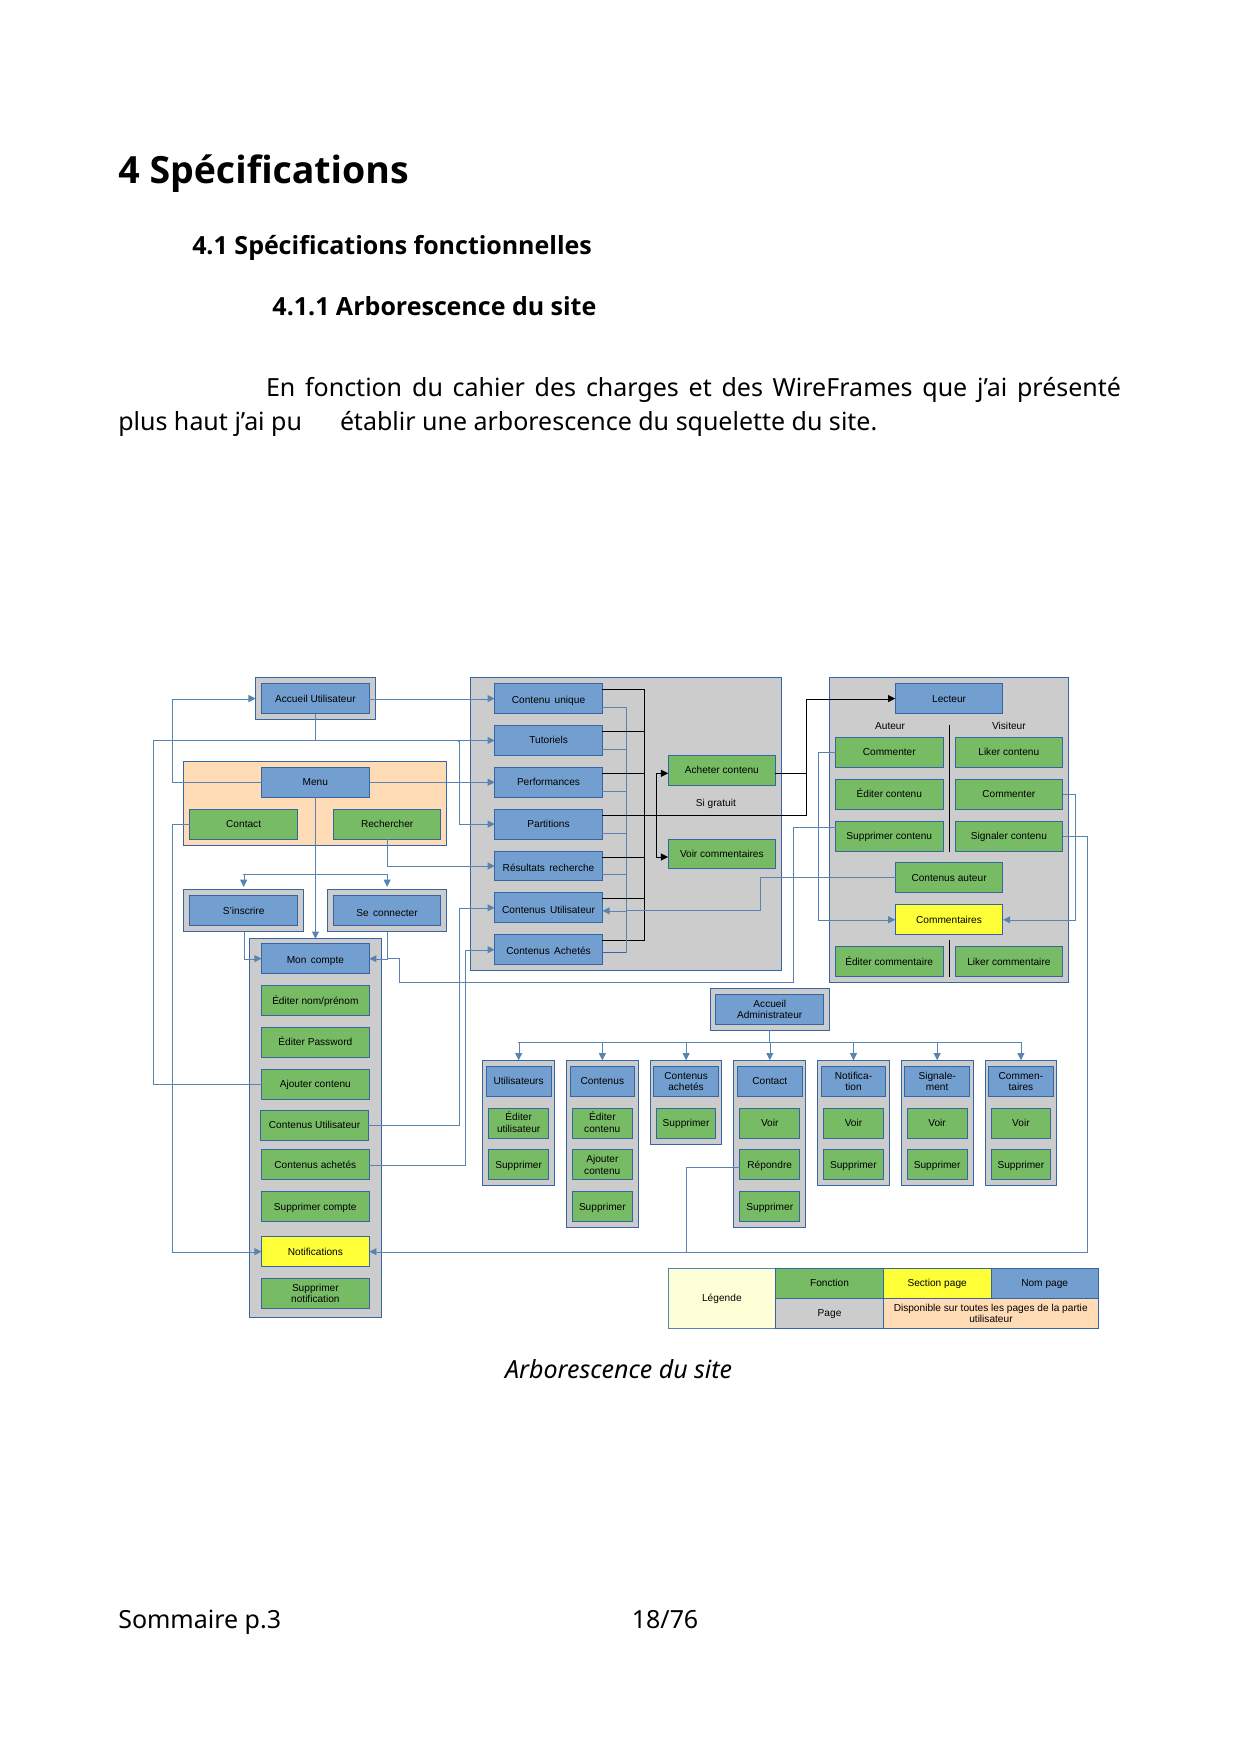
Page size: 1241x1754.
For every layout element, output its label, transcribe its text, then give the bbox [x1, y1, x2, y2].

subtitle 4.1 Spécifications fonctionnelles [118, 227, 1122, 262]
text En fonction du cahier des charges et des WireFrames que j’ai présenté plus haut j’ai pu établir une arborescence du squelette du site. [118, 369, 1122, 437]
text Arborescence du site [118, 1352, 1122, 1386]
subtitle 4.1.1 Arborescence du site [118, 289, 1122, 323]
subtitle 4 Spécifications [118, 143, 1122, 194]
